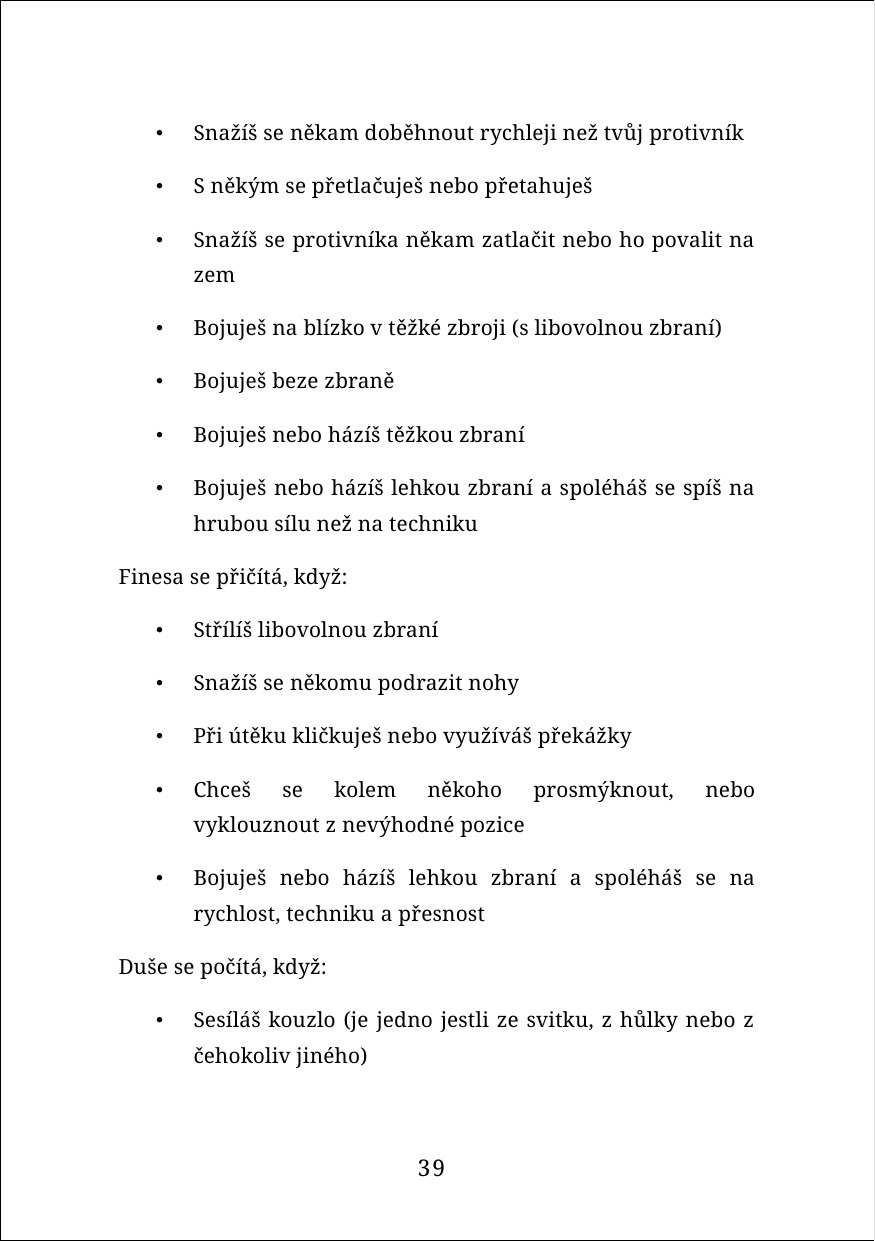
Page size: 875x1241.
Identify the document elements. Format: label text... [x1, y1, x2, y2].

list Bojuješ nebo házíš lehkou zbraní a spoléháš se na rychlost, techniku a přesnost [156, 863, 756, 927]
list Snažíš se někomu podrazit nohy [156, 668, 756, 697]
list Snažíš se protivníka někam zatlačit nebo ho povalit na zem [156, 225, 756, 289]
list Sesíláš kouzlo (je jedno jestli ze svitku, z hůlky nebo z čehokoliv jiného) [156, 1006, 756, 1069]
list Střílíš libovolnou zbraní [156, 615, 756, 643]
text Finesa se přičítá, když: [118, 562, 756, 590]
text Duše se počítá, když: [118, 952, 756, 981]
list Bojuješ nebo házíš těžkou zbraní [156, 420, 756, 448]
list S někým se přetlačuješ nebo přetahuješ [156, 171, 756, 200]
list Bojuješ nebo házíš lehkou zbraní a spoléháš se spíš na hrubou sílu než na techniku [156, 473, 756, 537]
list Bojuješ beze zbraně [156, 367, 756, 395]
list Snažíš se někam doběhnout rychleji než tvůj protivník [156, 118, 756, 147]
list Při útěku kličkuješ nebo využíváš překážky [156, 722, 756, 750]
list Chceš se kolem někoho prosmýknout, nebo vyklouznout z nevýhodné pozice [156, 775, 756, 839]
list Bojuješ na blízko v těžké zbroji (s libovolnou zbraní) [156, 313, 756, 342]
